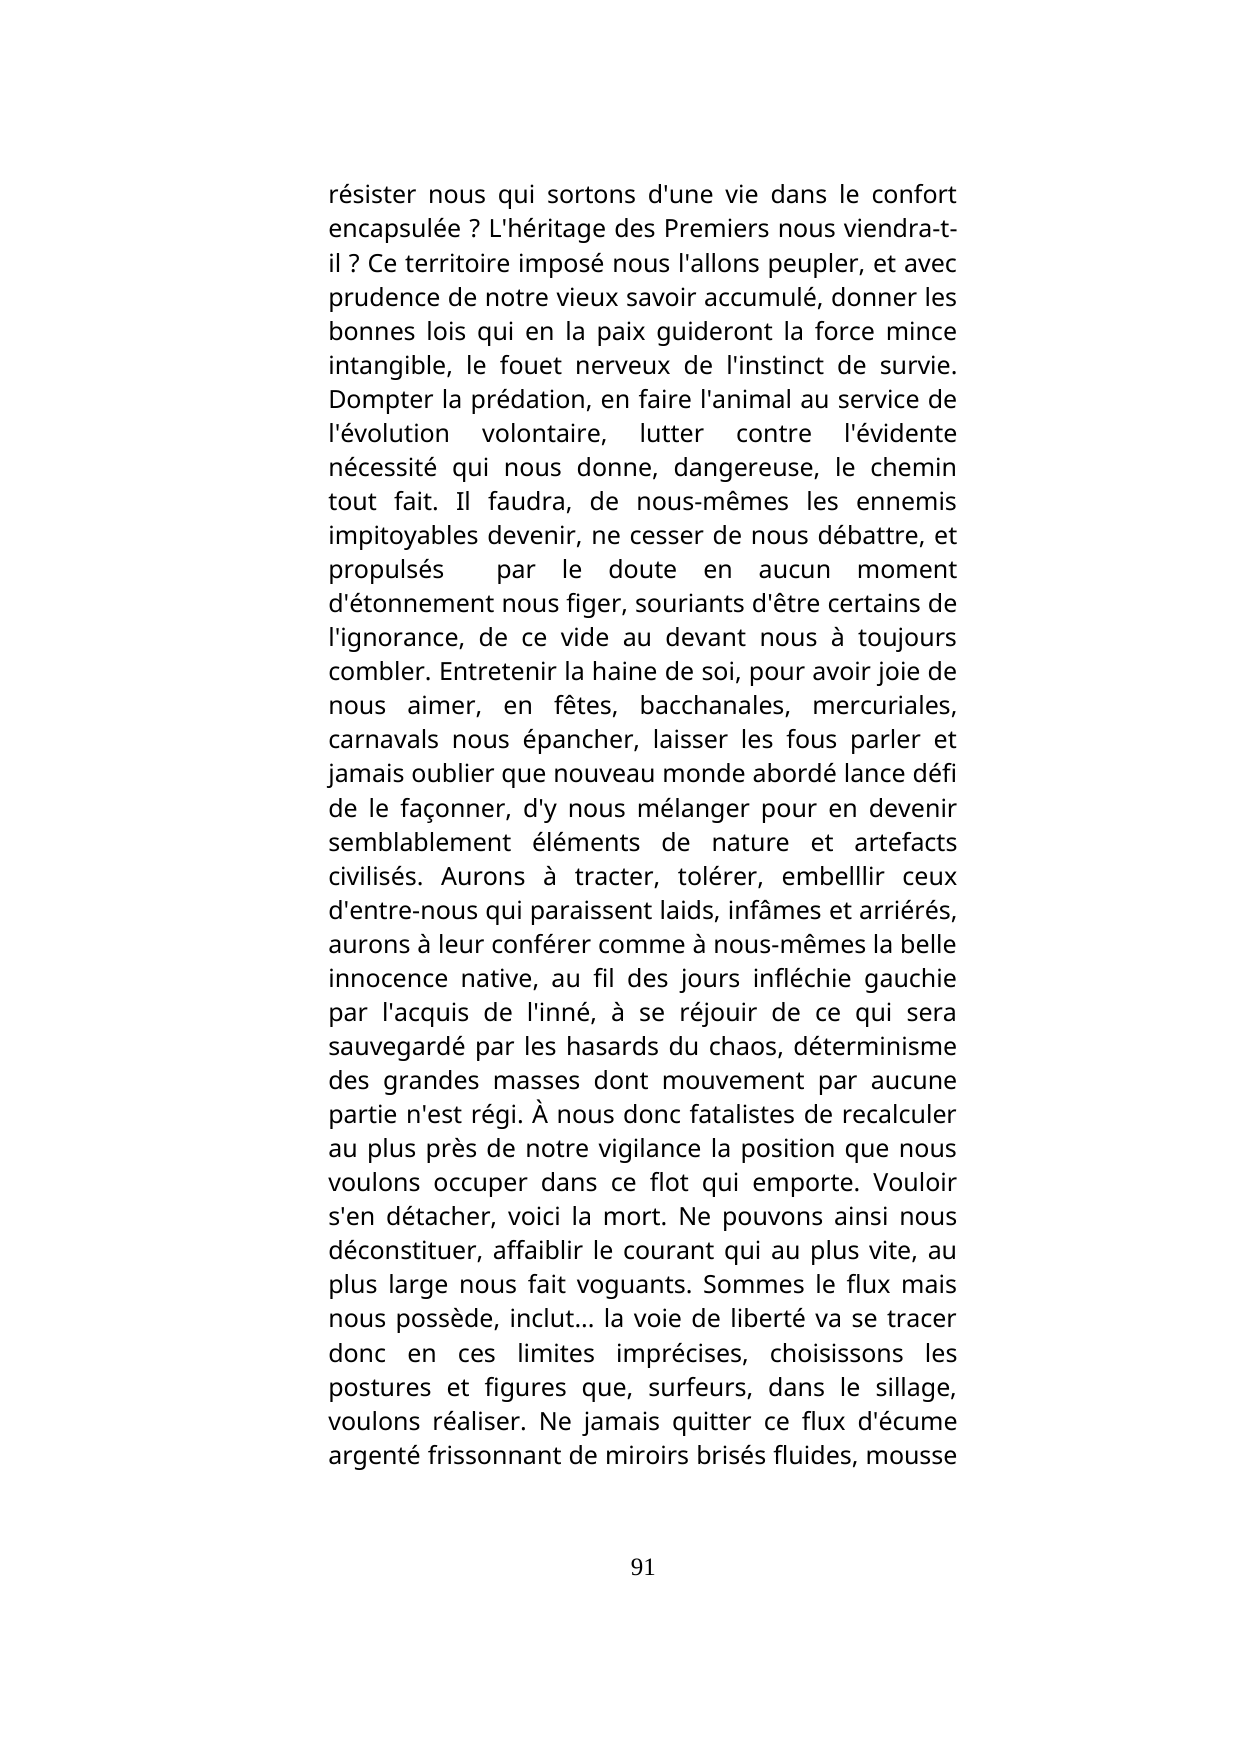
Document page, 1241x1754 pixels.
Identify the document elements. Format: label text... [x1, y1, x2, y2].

text résister nous qui sortons d'une vie dans le confort encapsulée ? L'héritage des Premiers nous viendra-t-il ? Ce territoire imposé nous l'allons peupler, et avec prudence de notre vieux savoir accumulé, donner les bonnes lois qui en la paix guideront la force mince intangible, le fouet nerveux de l'instinct de survie. Dompter la prédation, en faire l'animal au service de l'évolution volontaire, lutter contre l'évidente nécessité qui nous donne, dangereuse, le chemin tout fait. Il faudra, de nous-mêmes les ennemis impitoyables devenir, ne cesser de nous débattre, et propulsés par le doute en aucun moment d'étonnement nous figer, souriants d'être certains de l'ignorance, de ce vide au devant nous à toujours combler. Entretenir la haine de soi, pour avoir joie de nous aimer, en fêtes, bacchanales, mercuriales, carnavals nous épancher, laisser les fous parler et jamais oublier que nouveau monde abordé lance défi de le façonner, d'y nous mélanger pour en devenir semblablement éléments de nature et artefacts civilisés. Aurons à tracter, tolérer, embelllir ceux d'entre-nous qui paraissent laids, infâmes et arriérés, aurons à leur conférer comme à nous-mêmes la belle innocence native, au fil des jours infléchie gauchie par l'acquis de l'inné, à se réjouir de ce qui sera sauvegardé par les hasards du chaos, déterminisme des grandes masses dont mouvement par aucune partie n'est régi. À nous donc fatalistes de recalculer au plus près de notre vigilance la position que nous voulons occuper dans ce flot qui emporte. Vouloir s'en détacher, voici la mort. Ne pouvons ainsi nous déconstituer, affaiblir le courant qui au plus vite, au plus large nous fait voguants. Sommes le flux mais nous possède, inclut... la voie de liberté va se tracer donc en ces limites imprécises, choisissons les postures et figures que, surfeurs, dans le sillage, voulons réaliser. Ne jamais quitter ce flux d'écume argenté frissonnant de miroirs brisés fluides, mousse [328, 177, 958, 1471]
